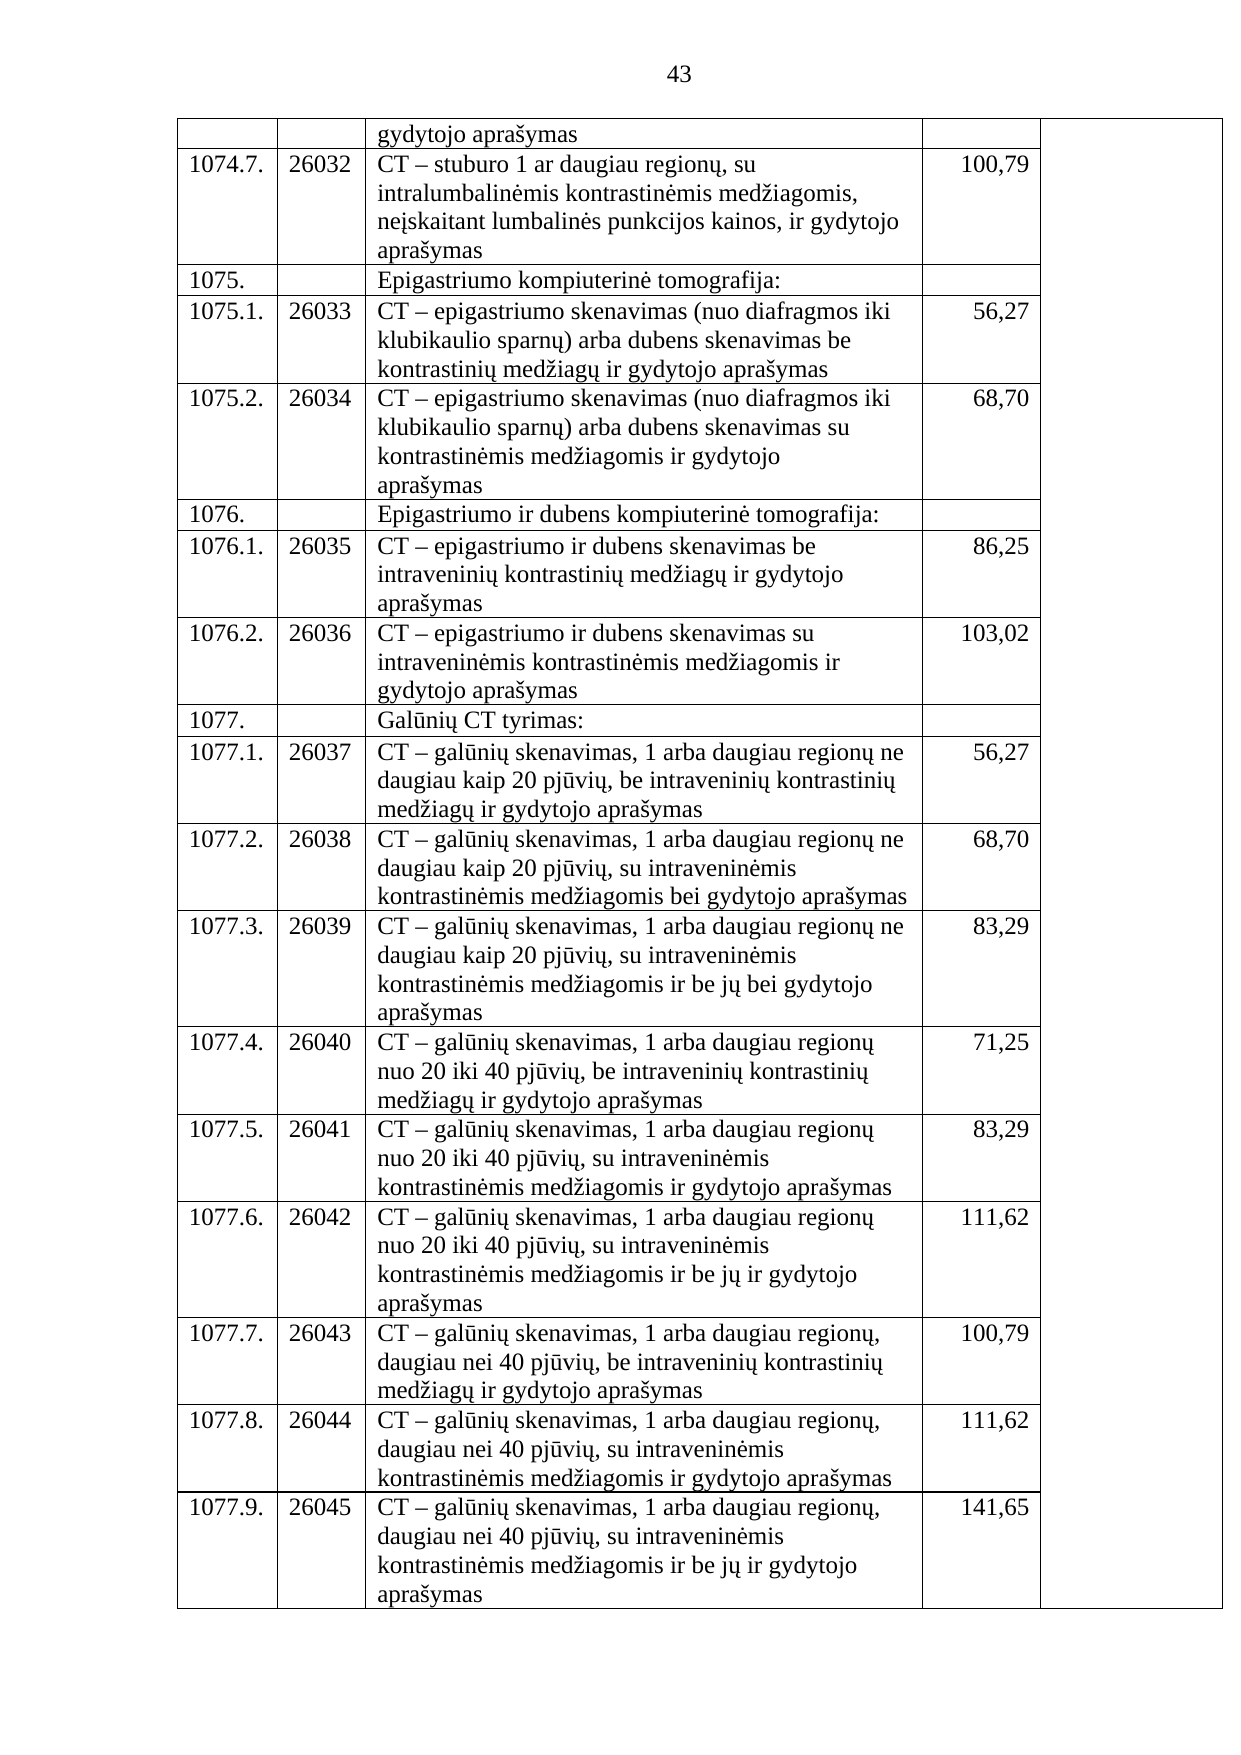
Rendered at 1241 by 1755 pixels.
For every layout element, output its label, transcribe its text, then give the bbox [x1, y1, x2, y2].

table_cell CT – galūnių skenavimas, 1 arba daugiau regionų ne daugiau kaip 20 pjūvių, su intraveninėmis kontrastinėmis medžiagomis bei gydytojo aprašymas [366, 824, 922, 910]
table_cell 1076.1. [178, 531, 277, 617]
table_cell Epigastriumo ir dubens kompiuterinė tomografija: [366, 500, 922, 530]
table_cell [1041, 119, 1222, 1607]
table_cell 1077.5. [178, 1115, 277, 1201]
table_cell 68,70 [923, 824, 1040, 910]
table_cell [923, 500, 1040, 530]
table_cell 1077.4. [178, 1027, 277, 1113]
table_cell 1077.7. [178, 1318, 277, 1404]
table_cell CT – epigastriumo ir dubens skenavimas su intraveninėmis kontrastinėmis medžiagomis ir gydytojo aprašymas [366, 618, 922, 704]
table_cell 26038 [278, 824, 365, 910]
table_cell 1077.9. [178, 1493, 277, 1607]
table_cell CT – galūnių skenavimas, 1 arba daugiau regionų, daugiau nei 40 pjūvių, be intraveninių kontrastinių medžiagų ir gydytojo aprašymas [366, 1318, 922, 1404]
table_cell 56,27 [923, 737, 1040, 823]
table_cell CT – epigastriumo skenavimas (nuo diafragmos iki klubikaulio sparnų) arba dubens skenavimas su kontrastinėmis medžiagomis ir gydytojo aprašymas [366, 384, 922, 498]
table_cell [278, 500, 365, 530]
table_cell 103,02 [923, 618, 1040, 704]
table_cell 68,70 [923, 384, 1040, 498]
table_cell 26040 [278, 1027, 365, 1113]
table_cell 1077.2. [178, 824, 277, 910]
table_cell CT – galūnių skenavimas, 1 arba daugiau regionų nuo 20 iki 40 pjūvių, be intraveninių kontrastinių medžiagų ir gydytojo aprašymas [366, 1027, 922, 1113]
table_cell 26034 [278, 384, 365, 498]
table_cell [923, 119, 1040, 148]
table_cell 1076.2. [178, 618, 277, 704]
table_cell Galūnių CT tyrimas: [366, 705, 922, 736]
table_cell CT – galūnių skenavimas, 1 arba daugiau regionų, daugiau nei 40 pjūvių, su intraveninėmis kontrastinėmis medžiagomis ir gydytojo aprašymas [366, 1405, 922, 1491]
table_cell 1074.7. [178, 149, 277, 264]
table_cell 26037 [278, 737, 365, 823]
table_cell CT – epigastriumo skenavimas (nuo diafragmos iki klubikaulio sparnų) arba dubens skenavimas be kontrastinių medžiagų ir gydytojo aprašymas [366, 296, 922, 382]
table_cell 1077.6. [178, 1202, 277, 1317]
table_cell 1076. [178, 500, 277, 530]
table_cell CT – galūnių skenavimas, 1 arba daugiau regionų nuo 20 iki 40 pjūvių, su intraveninėmis kontrastinėmis medžiagomis ir gydytojo aprašymas [366, 1115, 922, 1201]
table_cell [923, 705, 1040, 736]
table_cell 26032 [278, 149, 365, 264]
table_cell CT – galūnių skenavimas, 1 arba daugiau regionų nuo 20 iki 40 pjūvių, su intraveninėmis kontrastinėmis medžiagomis ir be jų ir gydytojo aprašymas [366, 1202, 922, 1317]
table_cell 26033 [278, 296, 365, 382]
table_cell [278, 119, 365, 148]
table_cell 83,29 [923, 1115, 1040, 1201]
table_cell 1077. [178, 705, 277, 736]
table_cell 83,29 [923, 911, 1040, 1026]
table_cell 26045 [278, 1493, 365, 1607]
table_cell CT – galūnių skenavimas, 1 arba daugiau regionų ne daugiau kaip 20 pjūvių, su intraveninėmis kontrastinėmis medžiagomis ir be jų bei gydytojo aprašymas [366, 911, 922, 1026]
table_cell CT – galūnių skenavimas, 1 arba daugiau regionų ne daugiau kaip 20 pjūvių, be intraveninių kontrastinių medžiagų ir gydytojo aprašymas [366, 737, 922, 823]
table_cell 26035 [278, 531, 365, 617]
table_cell 1077.3. [178, 911, 277, 1026]
table_cell 100,79 [923, 149, 1040, 264]
table_cell CT – galūnių skenavimas, 1 arba daugiau regionų, daugiau nei 40 pjūvių, su intraveninėmis kontrastinėmis medžiagomis ir be jų ir gydytojo aprašymas [366, 1493, 922, 1607]
table_cell [278, 265, 365, 295]
table_cell 26036 [278, 618, 365, 704]
table_cell 26042 [278, 1202, 365, 1317]
table_cell 71,25 [923, 1027, 1040, 1113]
table_cell gydytojo aprašymas [366, 119, 922, 148]
table_cell 26044 [278, 1405, 365, 1491]
table_cell 141,65 [923, 1493, 1040, 1607]
table_cell 111,62 [923, 1405, 1040, 1491]
table_cell 1075. [178, 265, 277, 295]
table_cell [278, 705, 365, 736]
table_cell 56,27 [923, 296, 1040, 382]
table_cell 26043 [278, 1318, 365, 1404]
table_cell 1077.1. [178, 737, 277, 823]
table_cell 26041 [278, 1115, 365, 1201]
table_cell CT – epigastriumo ir dubens skenavimas be intraveninių kontrastinių medžiagų ir gydytojo aprašymas [366, 531, 922, 617]
table_cell 26039 [278, 911, 365, 1026]
table_cell [923, 265, 1040, 295]
table_cell 1075.2. [178, 384, 277, 498]
table_cell 1075.1. [178, 296, 277, 382]
table_cell 86,25 [923, 531, 1040, 617]
table_cell CT – stuburo 1 ar daugiau regionų, su intralumbalinėmis kontrastinėmis medžiagomis, neįskaitant lumbalinės punkcijos kainos, ir gydytojo aprašymas [366, 149, 922, 264]
table_cell [178, 119, 277, 148]
table_cell 1077.8. [178, 1405, 277, 1491]
table_cell Epigastriumo kompiuterinė tomografija: [366, 265, 922, 295]
table_cell 111,62 [923, 1202, 1040, 1317]
table_cell 100,79 [923, 1318, 1040, 1404]
